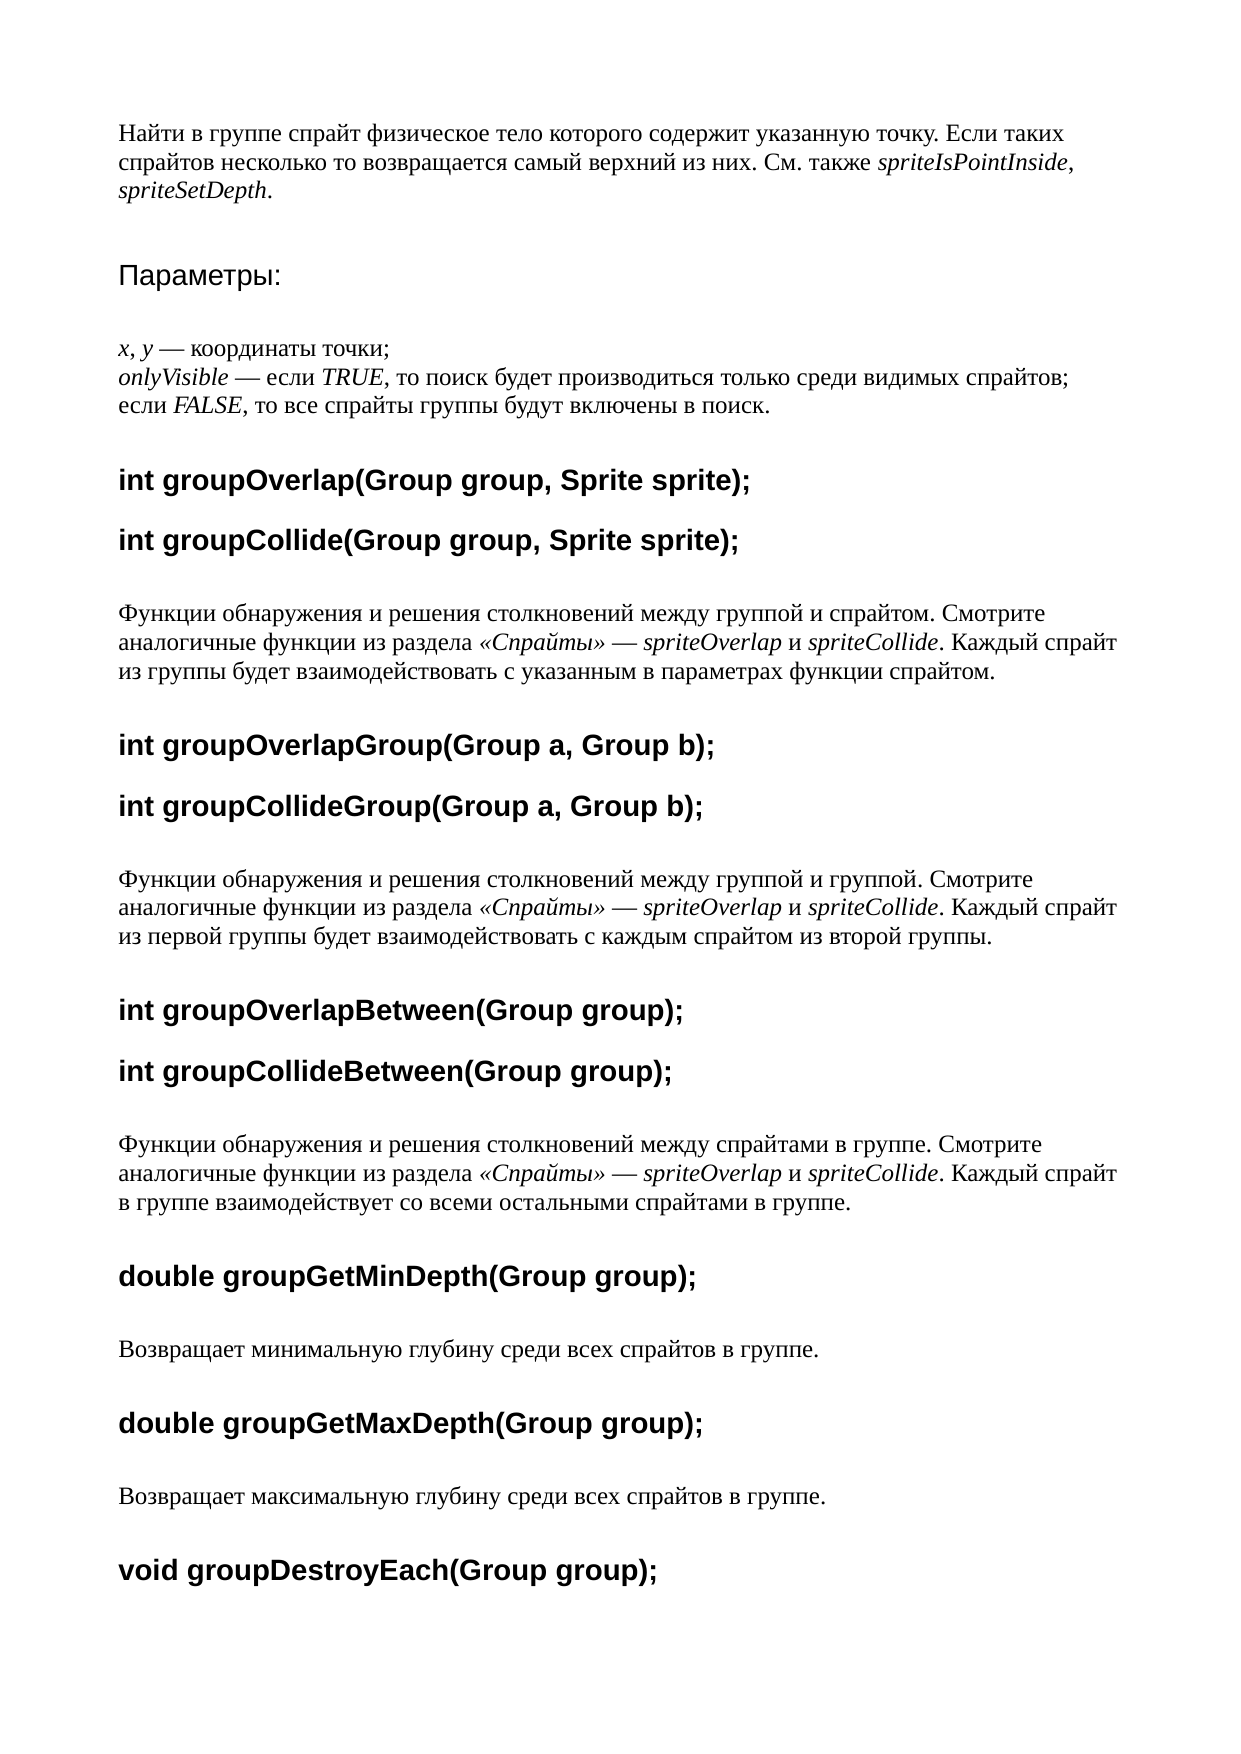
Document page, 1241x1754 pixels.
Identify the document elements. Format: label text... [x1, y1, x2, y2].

text Возвращает минимальную глубину среди всех спрайтов в группе. [118, 1334, 1122, 1362]
subtitle int groupOverlapBetween(Group group); [118, 993, 1122, 1027]
subtitle int groupOverlapGroup(Group a, Group b); [118, 728, 1122, 762]
text x, y — координаты точки; [118, 333, 1122, 362]
text Найти в группе спрайт физическое тело которого содержит указанную точку. Если таких спрайтов несколько то возвращается самый верхний из них. См. также spriteIsPointInside, spriteSetDepth. [118, 118, 1122, 204]
subtitle double groupGetMinDepth(Group group); [118, 1259, 1122, 1292]
subtitle Параметры: [118, 258, 1122, 292]
subtitle int groupCollide(Group group, Sprite sprite); [118, 523, 1122, 557]
text Функции обнаружения и решения столкновений между группой и спрайтом. Смотрите аналогичные функции из раздела «Спрайты» — spriteOverlap и spriteCollide. Каждый спрайт из группы будет взаимодействовать с указанным в параметрах функции спрайтом. [118, 598, 1122, 684]
subtitle int groupCollideGroup(Group a, Group b); [118, 789, 1122, 822]
text onlyVisible — если TRUE, то поиск будет производиться только среди видимых спрайтов; если FALSE, то все спрайты группы будут включены в поиск. [118, 362, 1122, 419]
text Возвращает максимальную глубину среди всех спрайтов в группе. [118, 1481, 1122, 1509]
text Функции обнаружения и решения столкновений между спрайтами в группе. Смотрите аналогичные функции из раздела «Спрайты» — spriteOverlap и spriteCollide. Каждый спрайт в группе взаимодействует со всеми остальными спрайтами в группе. [118, 1129, 1122, 1215]
text Функции обнаружения и решения столкновений между группой и группой. Смотрите аналогичные функции из раздела «Спрайты» — spriteOverlap и spriteCollide. Каждый спрайт из первой группы будет взаимодействовать с каждым спрайтом из второй группы. [118, 864, 1122, 950]
subtitle int groupCollideBetween(Group group); [118, 1054, 1122, 1088]
subtitle void groupDestroyEach(Group group); [118, 1553, 1122, 1587]
subtitle double groupGetMaxDepth(Group group); [118, 1406, 1122, 1439]
subtitle int groupOverlap(Group group, Sprite sprite); [118, 462, 1122, 496]
